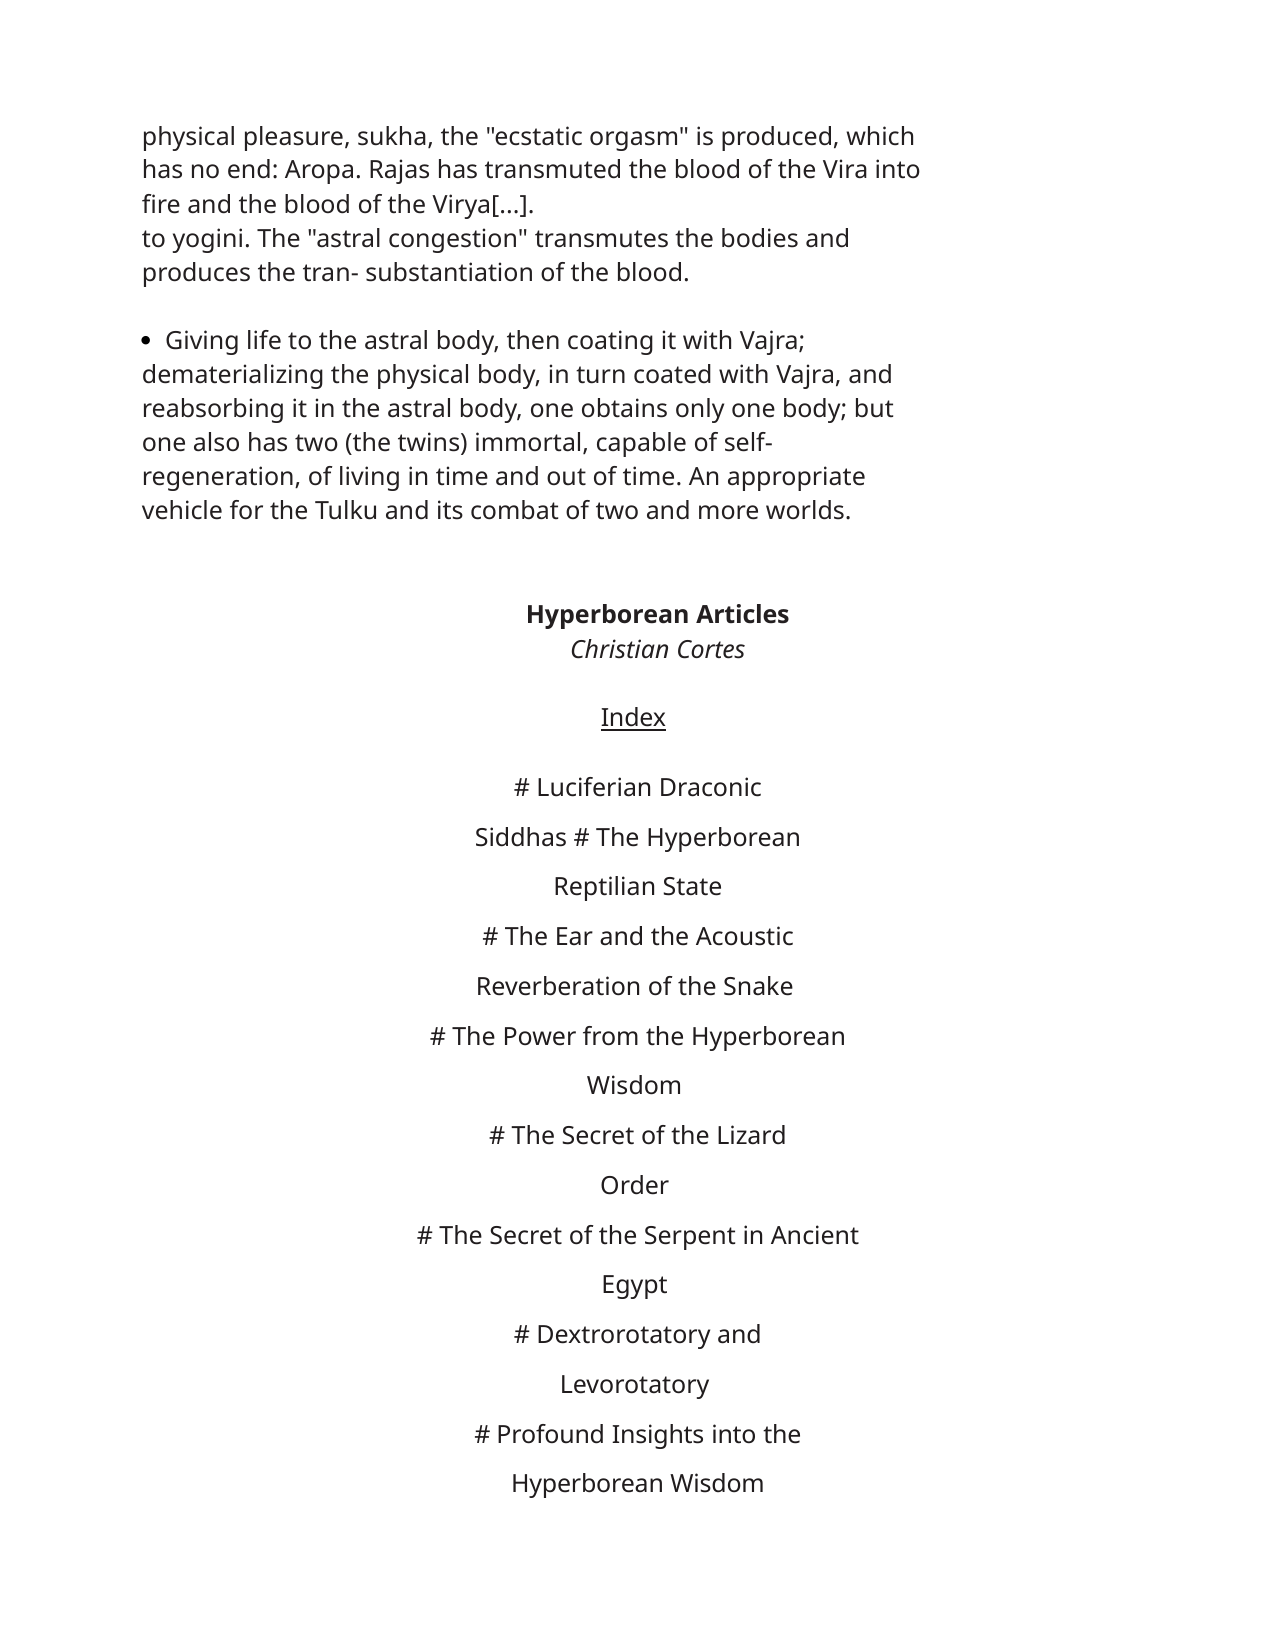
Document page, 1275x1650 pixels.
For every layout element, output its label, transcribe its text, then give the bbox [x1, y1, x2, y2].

text # The Secret of the Lizard Order [456, 1102, 819, 1202]
text Index [118, 700, 1148, 734]
text physical pleasure, sukha, the "ecstatic orgasm" is produced, which has no end: Aropa. Rajas has transmuted the blood of the Vira into fire and the blood of the Virya[...]. [142, 118, 928, 220]
text # Dextrorotatory and Levorotatory [451, 1301, 824, 1401]
text # Luciferian Draconic Siddhas # The Hyperborean Reptilian State # The Ear and the Acoustic Reverberation of the Snake [466, 754, 810, 1002]
text # Profound Insights into the Hyperborean Wisdom [451, 1401, 824, 1500]
list Giving life to the astral body, then coating it with Vajra; dematerializing the physical body, in turn coated with Vajra, and reabsorbing it in the astral body, one obtains only one body; but one also has two (the twins) immortal, capable of self- regeneration, of living in time and out of time. An appropriate vehicle for the Tulku and its combat of two and more worlds. [141, 322, 916, 527]
text # The Secret of the Serpent in Ancient Egypt [413, 1202, 862, 1301]
text Hyperborean Articles [158, 595, 1157, 630]
text Christian Cortes [158, 630, 1157, 666]
text # The Power from the Hyperborean Wisdom [413, 1003, 862, 1102]
text to yogini. The "astral congestion" transmutes the bodies and produces the tran- substantiation of the blood. [142, 220, 913, 288]
